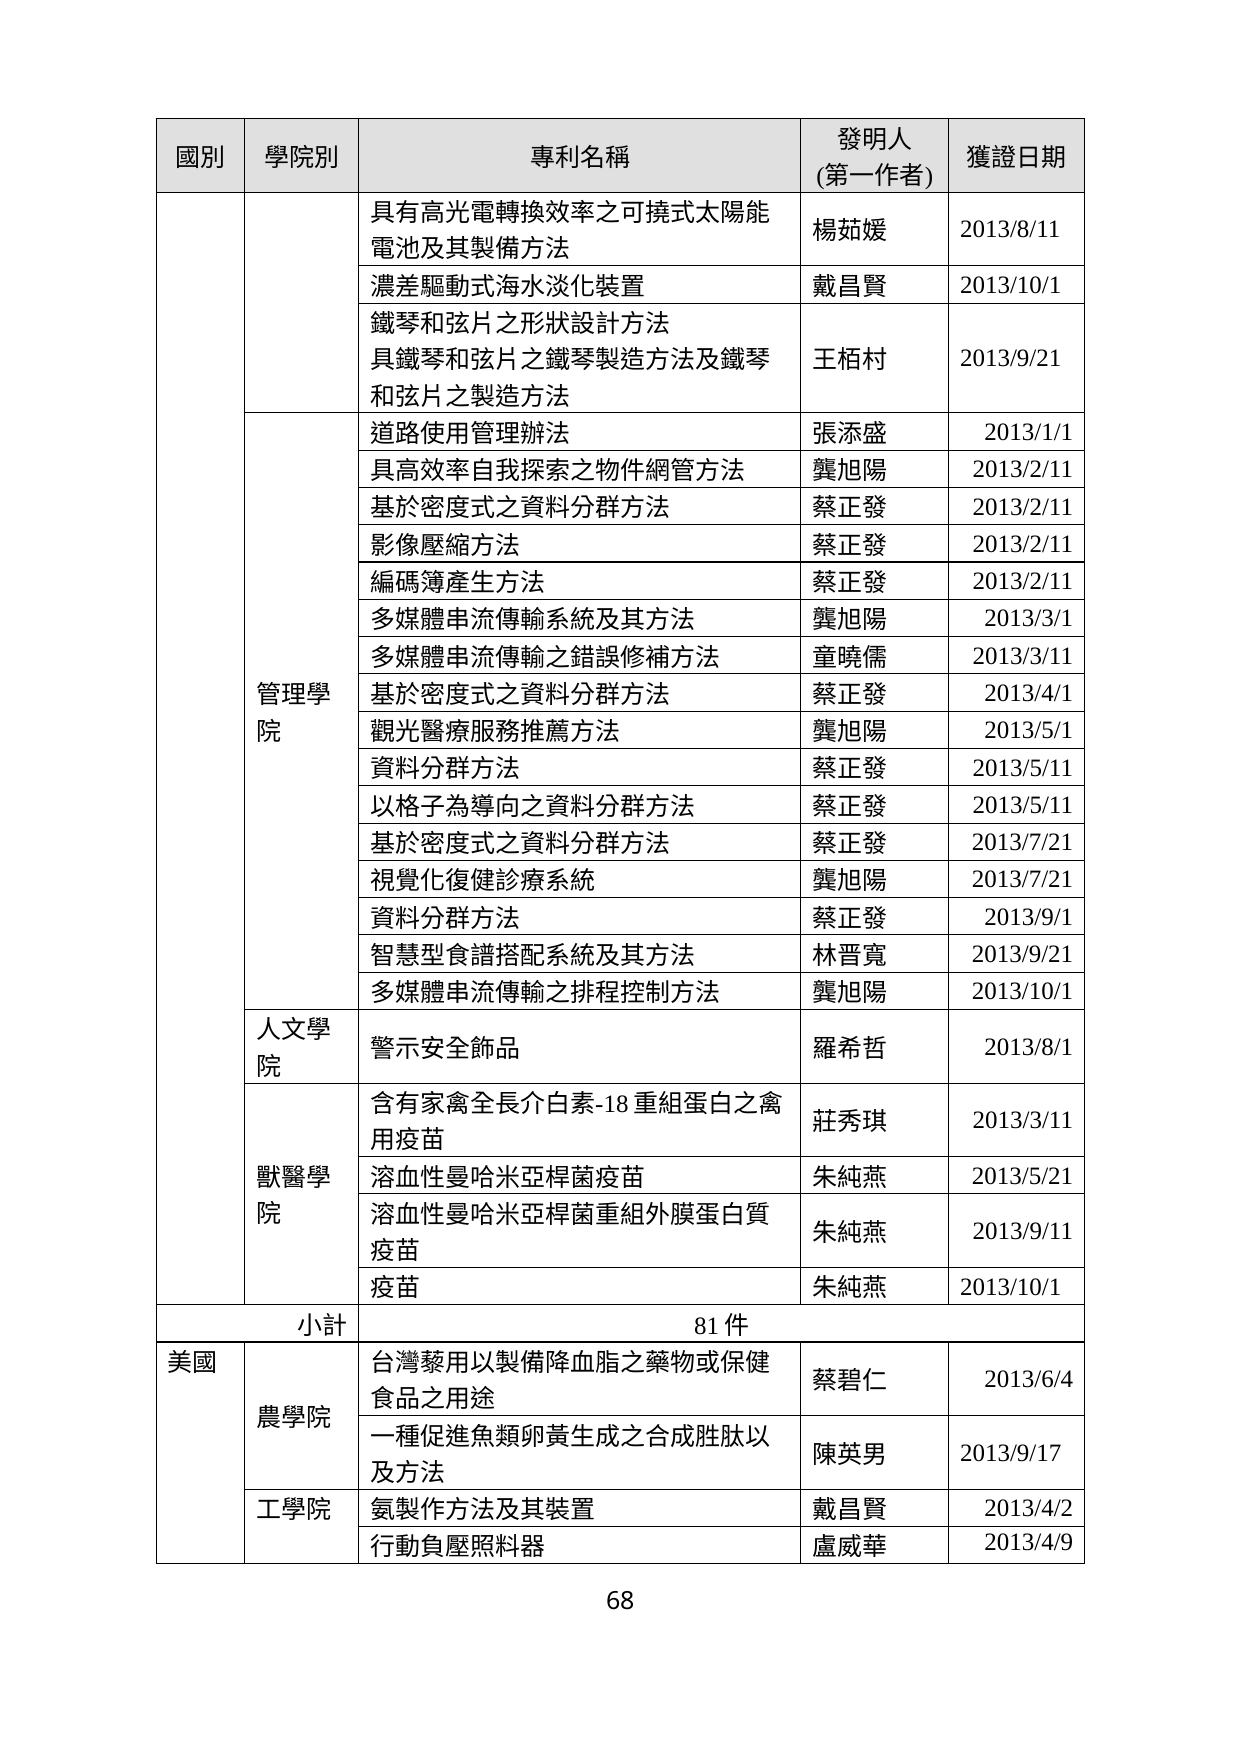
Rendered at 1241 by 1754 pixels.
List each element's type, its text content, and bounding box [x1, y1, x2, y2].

table_cell 蔡正發 [801, 824, 948, 860]
table_cell 81件 [359, 1305, 1084, 1341]
table_cell 張添盛 [801, 413, 948, 449]
table_cell 2013/9/17 [949, 1416, 1084, 1488]
table_cell 鐵琴和弦片之形狀設計方法 具鐵琴和弦片之鐵琴製造方法及鐵琴和弦片之製造方法 [359, 304, 800, 412]
table_cell 道路使用管理辦法 [359, 413, 800, 449]
table_cell 基於密度式之資料分群方法 [359, 824, 800, 860]
table_cell 2013/10/1 [949, 266, 1084, 302]
table_cell 戴昌賢 [801, 266, 948, 302]
table_cell 2013/5/21 [949, 1157, 1084, 1193]
table_cell 獸醫學院 [245, 1084, 358, 1304]
table_cell 管理學院 [245, 413, 358, 1009]
table_cell 2013/9/21 [949, 935, 1084, 972]
table_cell 基於密度式之資料分群方法 [359, 674, 800, 711]
table_cell 龔旭陽 [801, 451, 948, 487]
table_cell 人文學院 [245, 1010, 358, 1082]
table_cell [245, 193, 358, 412]
table_cell 2013/2/11 [949, 451, 1084, 487]
table_cell 觀光醫療服務推薦方法 [359, 712, 800, 748]
table_cell 溶血性曼哈米亞桿菌重組外膜蛋白質疫苗 [359, 1194, 800, 1267]
table_cell 警示安全飾品 [359, 1010, 800, 1082]
table_cell 具高效率自我探索之物件網管方法 [359, 451, 800, 487]
table_cell 2013/5/11 [949, 786, 1084, 822]
table_cell 台灣藜用以製備降血脂之藥物或保健食品之用途 [359, 1343, 800, 1415]
table_cell 2013/6/4 [949, 1343, 1084, 1415]
table_cell 2013/2/11 [949, 563, 1084, 599]
table_cell 以格子為導向之資料分群方法 [359, 786, 800, 822]
table_cell 2013/3/11 [949, 1084, 1084, 1156]
table_cell 溶血性曼哈米亞桿菌疫苗 [359, 1157, 800, 1193]
table_cell 2013/1/1 [949, 413, 1084, 449]
table_cell 2013/3/11 [949, 637, 1084, 673]
table_cell 濃差驅動式海水淡化裝置 [359, 266, 800, 302]
table_cell 蔡正發 [801, 563, 948, 599]
table_cell 蔡正發 [801, 488, 948, 524]
table_cell 2013/10/1 [949, 973, 1084, 1009]
table_cell 2013/3/1 [949, 600, 1084, 636]
table_cell 工學院 [245, 1490, 358, 1563]
table_cell 視覺化復健診療系統 [359, 861, 800, 897]
table_cell 資料分群方法 [359, 898, 800, 934]
table_cell 資料分群方法 [359, 749, 800, 785]
table_cell 蔡正發 [801, 786, 948, 822]
table_cell 美國 [157, 1343, 244, 1563]
table_header 國別 [157, 119, 244, 192]
table_cell 林晋寬 [801, 935, 948, 972]
table_cell 朱純燕 [801, 1194, 948, 1267]
table_cell 行動負壓照料器 [359, 1527, 800, 1563]
table_cell 莊秀琪 [801, 1084, 948, 1156]
table_header 學院別 [245, 119, 358, 192]
table_cell 2013/8/1 [949, 1010, 1084, 1082]
table_cell 含有家禽全長介白素-18重組蛋白之禽用疫苗 [359, 1084, 800, 1156]
table_cell 2013/5/1 [949, 712, 1084, 748]
table_cell 童曉儒 [801, 637, 948, 673]
table_cell 龔旭陽 [801, 861, 948, 897]
table_cell 多媒體串流傳輸之排程控制方法 [359, 973, 800, 1009]
table_header 專利名稱 [359, 119, 800, 192]
table_cell 2013/8/11 [949, 193, 1084, 265]
table_cell 2013/9/21 [949, 304, 1084, 412]
table_cell 2013/7/21 [949, 861, 1084, 897]
table_cell 小計 [157, 1305, 358, 1341]
table_cell 多媒體串流傳輸之錯誤修補方法 [359, 637, 800, 673]
table_cell 蔡碧仁 [801, 1343, 948, 1415]
table_cell 氨製作方法及其裝置 [359, 1490, 800, 1526]
table_cell 農學院 [245, 1343, 358, 1488]
table_cell 王栢村 [801, 304, 948, 412]
table_cell 羅希哲 [801, 1010, 948, 1082]
table_cell 智慧型食譜搭配系統及其方法 [359, 935, 800, 972]
table_cell 2013/4/1 [949, 674, 1084, 711]
table_header 發明人 (第一作者) [801, 119, 948, 192]
table_cell 蔡正發 [801, 749, 948, 785]
table_cell 一種促進魚類卵黃生成之合成胜肽以及方法 [359, 1416, 800, 1488]
table_cell 基於密度式之資料分群方法 [359, 488, 800, 524]
table_cell 2013/4/2 [949, 1490, 1084, 1526]
table_cell 影像壓縮方法 [359, 525, 800, 561]
table_cell 蔡正發 [801, 898, 948, 934]
table_cell 編碼簿產生方法 [359, 563, 800, 599]
table_cell 多媒體串流傳輸系統及其方法 [359, 600, 800, 636]
table_cell 2013/5/11 [949, 749, 1084, 785]
table_cell 2013/9/11 [949, 1194, 1084, 1267]
table_cell 2013/2/11 [949, 488, 1084, 524]
table_cell 龔旭陽 [801, 600, 948, 636]
table_cell 具有高光電轉換效率之可撓式太陽能電池及其製備方法 [359, 193, 800, 265]
table_cell 疫苗 [359, 1268, 800, 1304]
table_cell 2013/7/21 [949, 824, 1084, 860]
table_cell 2013/10/1 [949, 1268, 1084, 1304]
table_cell 盧威華 [801, 1527, 948, 1563]
table_header 獲證日期 [949, 119, 1084, 192]
table_cell 蔡正發 [801, 525, 948, 561]
table_cell 蔡正發 [801, 674, 948, 711]
table_cell 2013/2/11 [949, 525, 1084, 561]
table_cell 朱純燕 [801, 1268, 948, 1304]
table_cell 陳英男 [801, 1416, 948, 1488]
table_cell 龔旭陽 [801, 712, 948, 748]
table_cell 龔旭陽 [801, 973, 948, 1009]
table_cell 楊茹媛 [801, 193, 948, 265]
table_cell 2013/9/1 [949, 898, 1084, 934]
table_cell 2013/4/9 [949, 1527, 1084, 1563]
table_cell 戴昌賢 [801, 1490, 948, 1526]
table_cell [157, 193, 244, 1304]
table_cell 朱純燕 [801, 1157, 948, 1193]
